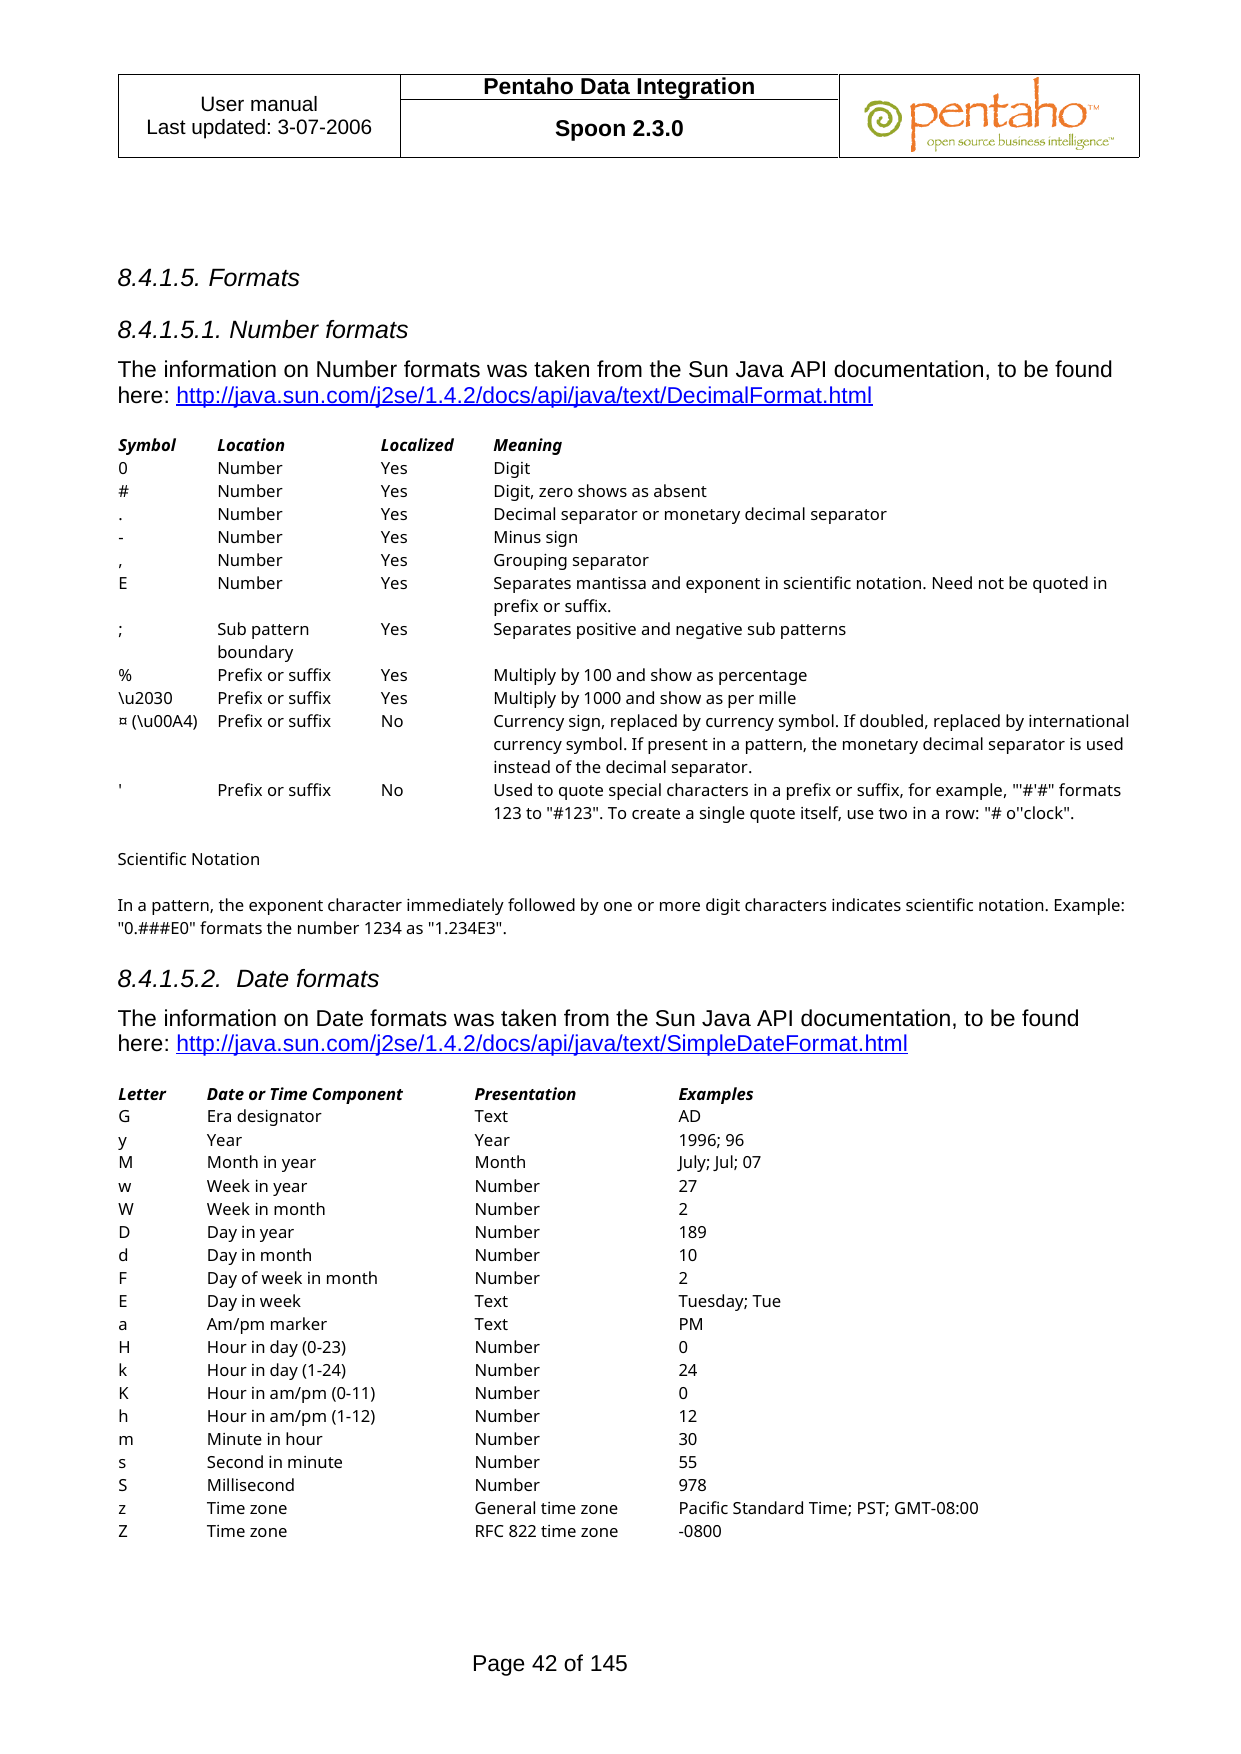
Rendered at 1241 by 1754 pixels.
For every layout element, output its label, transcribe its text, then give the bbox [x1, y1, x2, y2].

table_cell Text [474, 1105, 678, 1128]
table_cell Digit [493, 456, 1131, 479]
table_cell Month [474, 1151, 678, 1174]
table_cell # [118, 479, 217, 502]
table_cell Number [474, 1197, 678, 1220]
table_cell Number [474, 1243, 678, 1266]
table_cell Am/pm marker [207, 1312, 474, 1335]
subtitle Formats [117, 263, 1137, 291]
table_cell M [118, 1151, 207, 1174]
table_cell H [118, 1335, 207, 1358]
text Scientific Notation [117, 848, 1137, 871]
table_cell Week in month [207, 1197, 474, 1220]
table_cell E [118, 1289, 207, 1312]
table_cell Number [474, 1358, 678, 1381]
table_cell 1996; 96 [678, 1128, 1082, 1151]
table_cell 12 [678, 1404, 1082, 1427]
table_cell s [118, 1450, 207, 1473]
table_cell 10 [678, 1243, 1082, 1266]
table_header Presentation [474, 1082, 678, 1105]
table_cell Second in minute [207, 1450, 474, 1473]
table_cell W [118, 1197, 207, 1220]
table_cell July; Jul; 07 [678, 1151, 1082, 1174]
table_cell Time zone [207, 1496, 474, 1519]
table_cell Day in week [207, 1289, 474, 1312]
table_header Date or Time Component [207, 1082, 474, 1105]
table_cell Yes [381, 503, 493, 525]
table_cell Number [217, 571, 381, 617]
table_cell Prefix or suffix [217, 779, 381, 825]
table_header Location [217, 433, 381, 456]
table_cell a [118, 1312, 207, 1335]
table_cell Currency sign, replaced by currency symbol. If doubled, replaced by international currency symbol. If present in a pattern, the monetary decimal separator is used instead of the decimal separator. [493, 710, 1131, 779]
table_cell E [118, 571, 217, 617]
table_cell Day of week in month [207, 1266, 474, 1289]
subtitle Date formats [117, 965, 1137, 993]
table_cell Separates positive and negative sub patterns [493, 618, 1131, 663]
table_cell 55 [678, 1450, 1082, 1473]
table_cell Yes [381, 479, 493, 502]
table_cell General time zone [474, 1496, 678, 1519]
table_cell Number [474, 1473, 678, 1496]
table_cell Day in year [207, 1220, 474, 1243]
table_cell , [118, 549, 217, 571]
table_cell 0 [118, 456, 217, 479]
table_cell ; [118, 618, 217, 663]
table_cell Millisecond [207, 1473, 474, 1496]
table_cell k [118, 1358, 207, 1381]
table_cell w [118, 1174, 207, 1197]
table_cell Day in month [207, 1243, 474, 1266]
table_header Localized [381, 433, 493, 456]
table_cell % [118, 664, 217, 687]
text The information on Date formats was taken from the Sun Java API documentation, to be found here: http://java.sun.com/j2se/1.4.2/docs/api/java/text/SimpleDateFormat.html [117, 1005, 1137, 1056]
table_cell 2 [678, 1197, 1082, 1220]
table_cell Hour in am/pm (1-12) [207, 1404, 474, 1427]
table_header Letter [118, 1082, 207, 1105]
table_cell 30 [678, 1427, 1082, 1450]
table_cell Year [474, 1128, 678, 1151]
table_cell \u2030 [118, 687, 217, 709]
table_cell D [118, 1220, 207, 1243]
table_cell Minute in hour [207, 1427, 474, 1450]
table_cell Number [217, 479, 381, 502]
table_cell F [118, 1266, 207, 1289]
table_cell Pacific Standard Time; PST; GMT-08:00 [678, 1496, 1082, 1519]
table_cell Hour in day (0-23) [207, 1335, 474, 1358]
table_cell Number [474, 1427, 678, 1450]
table_cell d [118, 1243, 207, 1266]
table_cell No [381, 779, 493, 825]
table_cell Yes [381, 456, 493, 479]
table_cell Prefix or suffix [217, 687, 381, 709]
table_cell Number [217, 525, 381, 548]
table_cell AD [678, 1105, 1082, 1128]
table_cell 2 [678, 1266, 1082, 1289]
table_cell Number [474, 1450, 678, 1473]
table_cell Yes [381, 549, 493, 571]
table_cell Number [474, 1335, 678, 1358]
table_cell S [118, 1473, 207, 1496]
table_cell Number [474, 1404, 678, 1427]
text The information on Number formats was taken from the Sun Java API documentation, to be found here: http://java.sun.com/j2se/1.4.2/docs/api/java/text/DecimalFormat.html [117, 357, 1137, 408]
table_header Symbol [118, 433, 217, 456]
table_cell ' [118, 779, 217, 825]
table_cell Number [217, 456, 381, 479]
table_cell Yes [381, 687, 493, 709]
table_cell Decimal separator or monetary decimal separator [493, 503, 1131, 525]
table_cell 0 [678, 1335, 1082, 1358]
table_cell Minus sign [493, 525, 1131, 548]
table_cell Week in year [207, 1174, 474, 1197]
table_cell PM [678, 1312, 1082, 1335]
text In a pattern, the exponent character immediately followed by one or more digit characters indicates scientific notation. Example: "0.###E0" formats the number 1234 as "1.234E3". [117, 894, 1137, 940]
table_cell RFC 822 time zone [474, 1519, 678, 1542]
table_cell z [118, 1496, 207, 1519]
table_cell m [118, 1427, 207, 1450]
table_cell 189 [678, 1220, 1082, 1243]
table_cell Yes [381, 571, 493, 617]
table_cell -0800 [678, 1519, 1082, 1542]
table_cell Number [474, 1266, 678, 1289]
table_cell Tuesday; Tue [678, 1289, 1082, 1312]
table_cell h [118, 1404, 207, 1427]
table_cell . [118, 503, 217, 525]
table_header Examples [678, 1082, 1082, 1105]
table_cell Text [474, 1289, 678, 1312]
table_cell Year [207, 1128, 474, 1151]
table_cell Text [474, 1312, 678, 1335]
table_cell Multiply by 100 and show as percentage [493, 664, 1131, 687]
table_cell Yes [381, 618, 493, 663]
table_cell No [381, 710, 493, 779]
table_cell Yes [381, 664, 493, 687]
table_header Meaning [493, 433, 1131, 456]
table_cell Number [474, 1381, 678, 1404]
table_cell Z [118, 1519, 207, 1542]
table_cell Sub pattern boundary [217, 618, 381, 663]
table_cell K [118, 1381, 207, 1404]
table_cell Multiply by 1000 and show as per mille [493, 687, 1131, 709]
table_cell Number [217, 503, 381, 525]
table_cell Digit, zero shows as absent [493, 479, 1131, 502]
table_cell ¤ (\u00A4) [118, 710, 217, 779]
table_cell Prefix or suffix [217, 710, 381, 779]
table_cell Grouping separator [493, 549, 1131, 571]
table_cell Hour in am/pm (0-11) [207, 1381, 474, 1404]
table_cell Time zone [207, 1519, 474, 1542]
table_cell G [118, 1105, 207, 1128]
table_cell 24 [678, 1358, 1082, 1381]
table_cell Prefix or suffix [217, 664, 381, 687]
table_cell y [118, 1128, 207, 1151]
table_cell Era designator [207, 1105, 474, 1128]
table_cell Yes [381, 525, 493, 548]
table_cell Separates mantissa and exponent in scientific notation. Need not be quoted in prefix or suffix. [493, 571, 1131, 617]
table_cell 27 [678, 1174, 1082, 1197]
table_cell 978 [678, 1473, 1082, 1496]
table_cell Number [474, 1174, 678, 1197]
table_cell 0 [678, 1381, 1082, 1404]
table_cell Hour in day (1-24) [207, 1358, 474, 1381]
table_cell Number [474, 1220, 678, 1243]
table_cell Number [217, 549, 381, 571]
subtitle Number formats [117, 316, 1137, 344]
table_cell - [118, 525, 217, 548]
table_cell Used to quote special characters in a prefix or suffix, for example, "'#'#" formats 123 to "#123". To create a single quote itself, use two in a row: "# o''clock". [493, 779, 1131, 825]
table_cell Month in year [207, 1151, 474, 1174]
